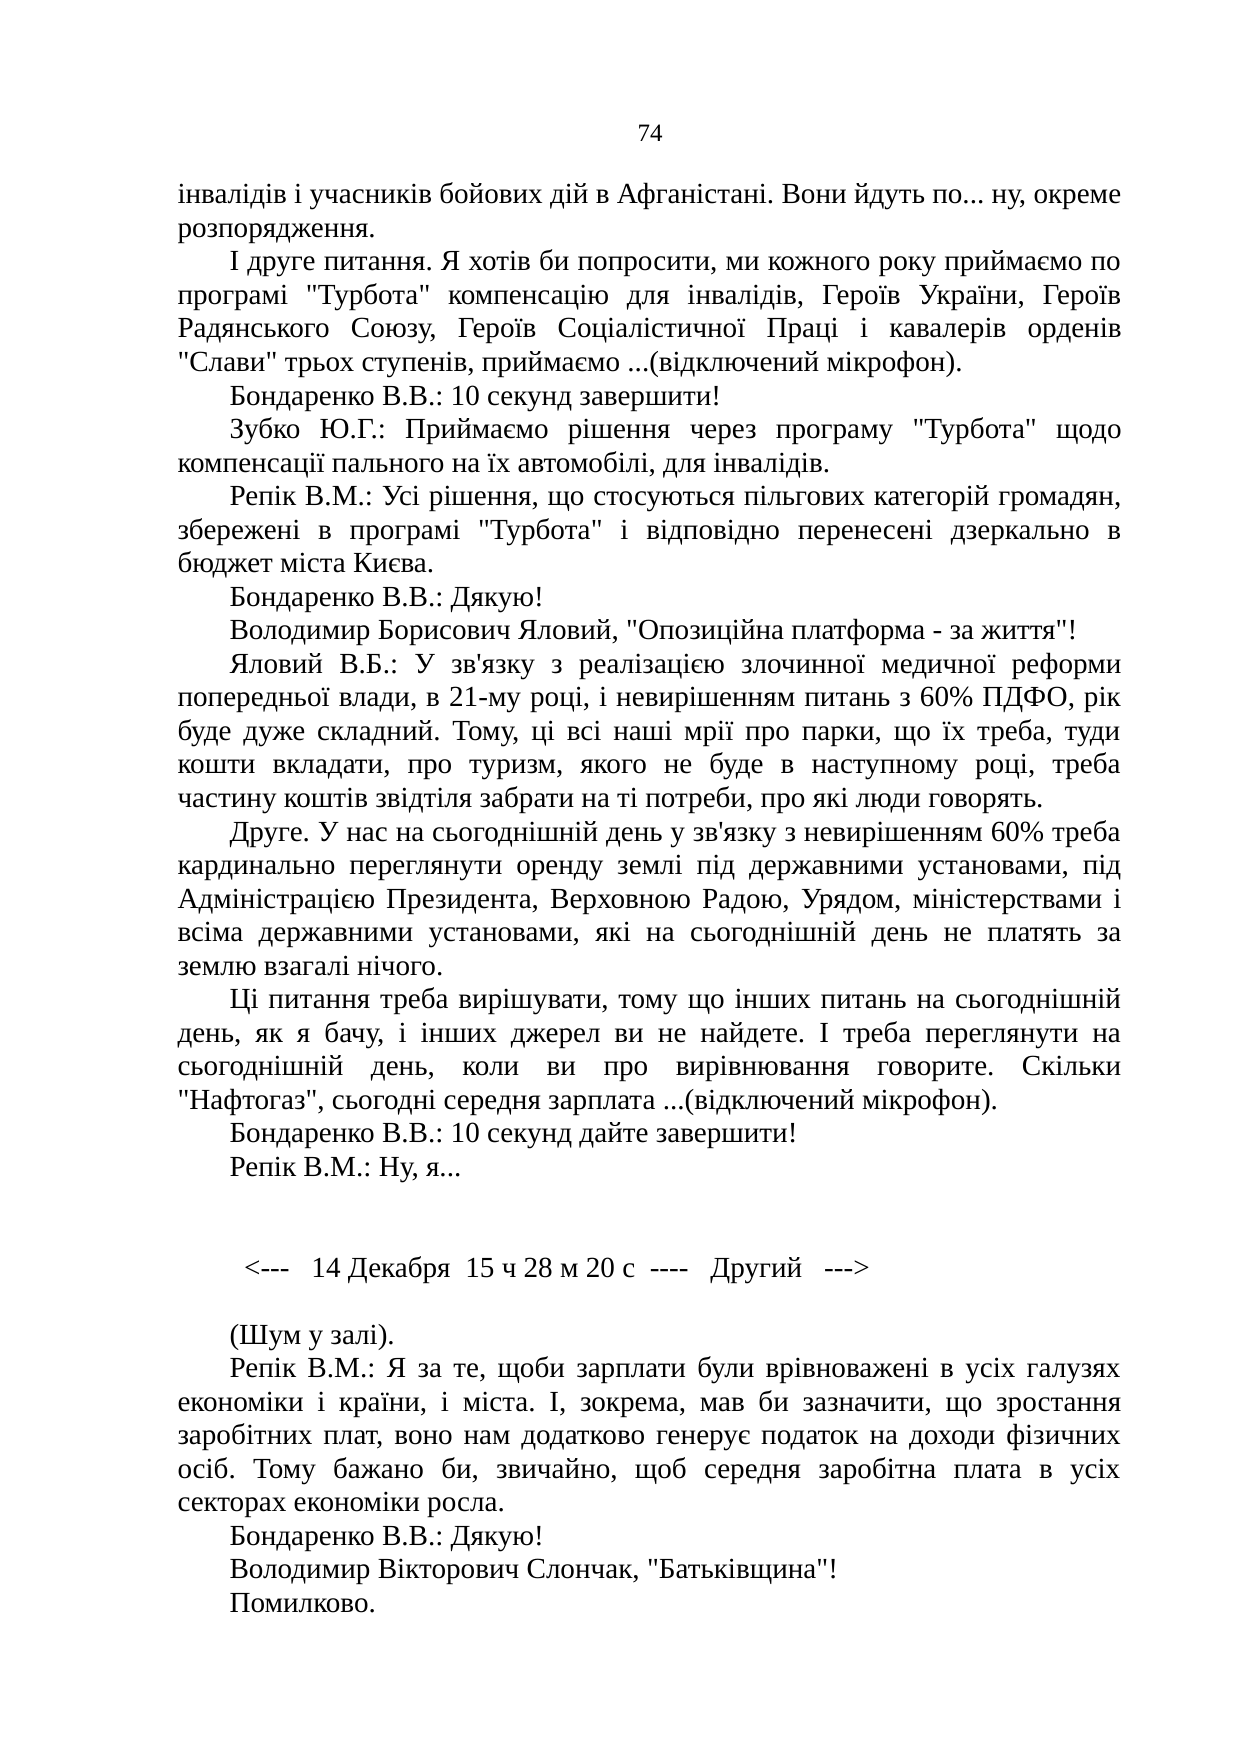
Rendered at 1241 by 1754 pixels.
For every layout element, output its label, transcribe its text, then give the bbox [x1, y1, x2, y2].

text Яловий В.Б.: У зв'язку з реалізацією злочинної медичної реформи попередньої влади, в 21-му році, і невирішенням питань з 60% ПДФО, рік буде дуже складний. Тому, ці всі наші мрії про парки, що їх треба, туди кошти вкладати, про туризм, якого не буде в наступному році, треба частину коштів звідтіля забрати на ті потреби, про які люди говорять. [177, 646, 1122, 814]
text Помилково. [177, 1585, 1122, 1619]
text Репік В.М.: Я за те, щоби зарплати були врівноважені в усіх галузях економіки і країни, і міста. І, зокрема, мав би зазначити, що зростання заробітних плат, воно нам додатково генерує податок на доходи фізичних осіб. Тому бажано би, звичайно, щоб середня заробітна плата в усіх секторах економіки росла. [177, 1350, 1122, 1518]
text Бондаренко В.В.: Дякую! [177, 1518, 1122, 1552]
text Володимир Борисович Яловий, "Опозиційна платформа - за життя"! [177, 612, 1122, 646]
text І друге питання. Я хотів би попросити, ми кожного року приймаємо по програмі "Турбота" компенсацію для інвалідів, Героїв України, Героїв Радянського Союзу, Героїв Соціалістичної Праці і кавалерів орденів "Слави" трьох ступенів, приймаємо ...(відключений мікрофон). [177, 243, 1122, 378]
text <--- 14 Декабря 15 ч 28 м 20 с ---- Другий ---> [177, 1250, 1122, 1283]
text Репік В.М.: Усі рішення, що стосуються пільгових категорій громадян, збережені в програмі "Турбота" і відповідно перенесені дзеркально в бюджет міста Києва. [177, 478, 1122, 579]
text Зубко Ю.Г.: Приймаємо рішення через програму "Турбота" щодо компенсації пального на їх автомобілі, для інвалідів. [177, 411, 1122, 478]
text Володимир Вікторович Слончак, "Батьківщина"! [177, 1552, 1122, 1585]
text Репік В.М.: Ну, я... [177, 1149, 1122, 1183]
text (Шум у залі). [177, 1317, 1122, 1350]
text Бондаренко В.В.: Дякую! [177, 579, 1122, 612]
text Ці питання треба вирішувати, тому що інших питань на сьогоднішній день, як я бачу, і інших джерел ви не найдете. І треба переглянути на сьогоднішній день, коли ви про вирівнювання говорите. Скільки "Нафтогаз", сьогодні середня зарплата ...(відключений мікрофон). [177, 981, 1122, 1116]
text Бондаренко В.В.: 10 секунд дайте завершити! [177, 1116, 1122, 1149]
text Бондаренко В.В.: 10 секунд завершити! [177, 378, 1122, 411]
text інвалідів і учасників бойових дій в Афганістані. Вони йдуть по... ну, окреме розпорядження. [177, 176, 1122, 243]
text Друге. У нас на сьогоднішній день у зв'язку з невирішенням 60% треба кардинально переглянути оренду землі під державними установами, під Адміністрацією Президента, Верховною Радою, Урядом, міністерствами і всіма державними установами, які на сьогоднішній день не платять за землю взагалі нічого. [177, 814, 1122, 981]
